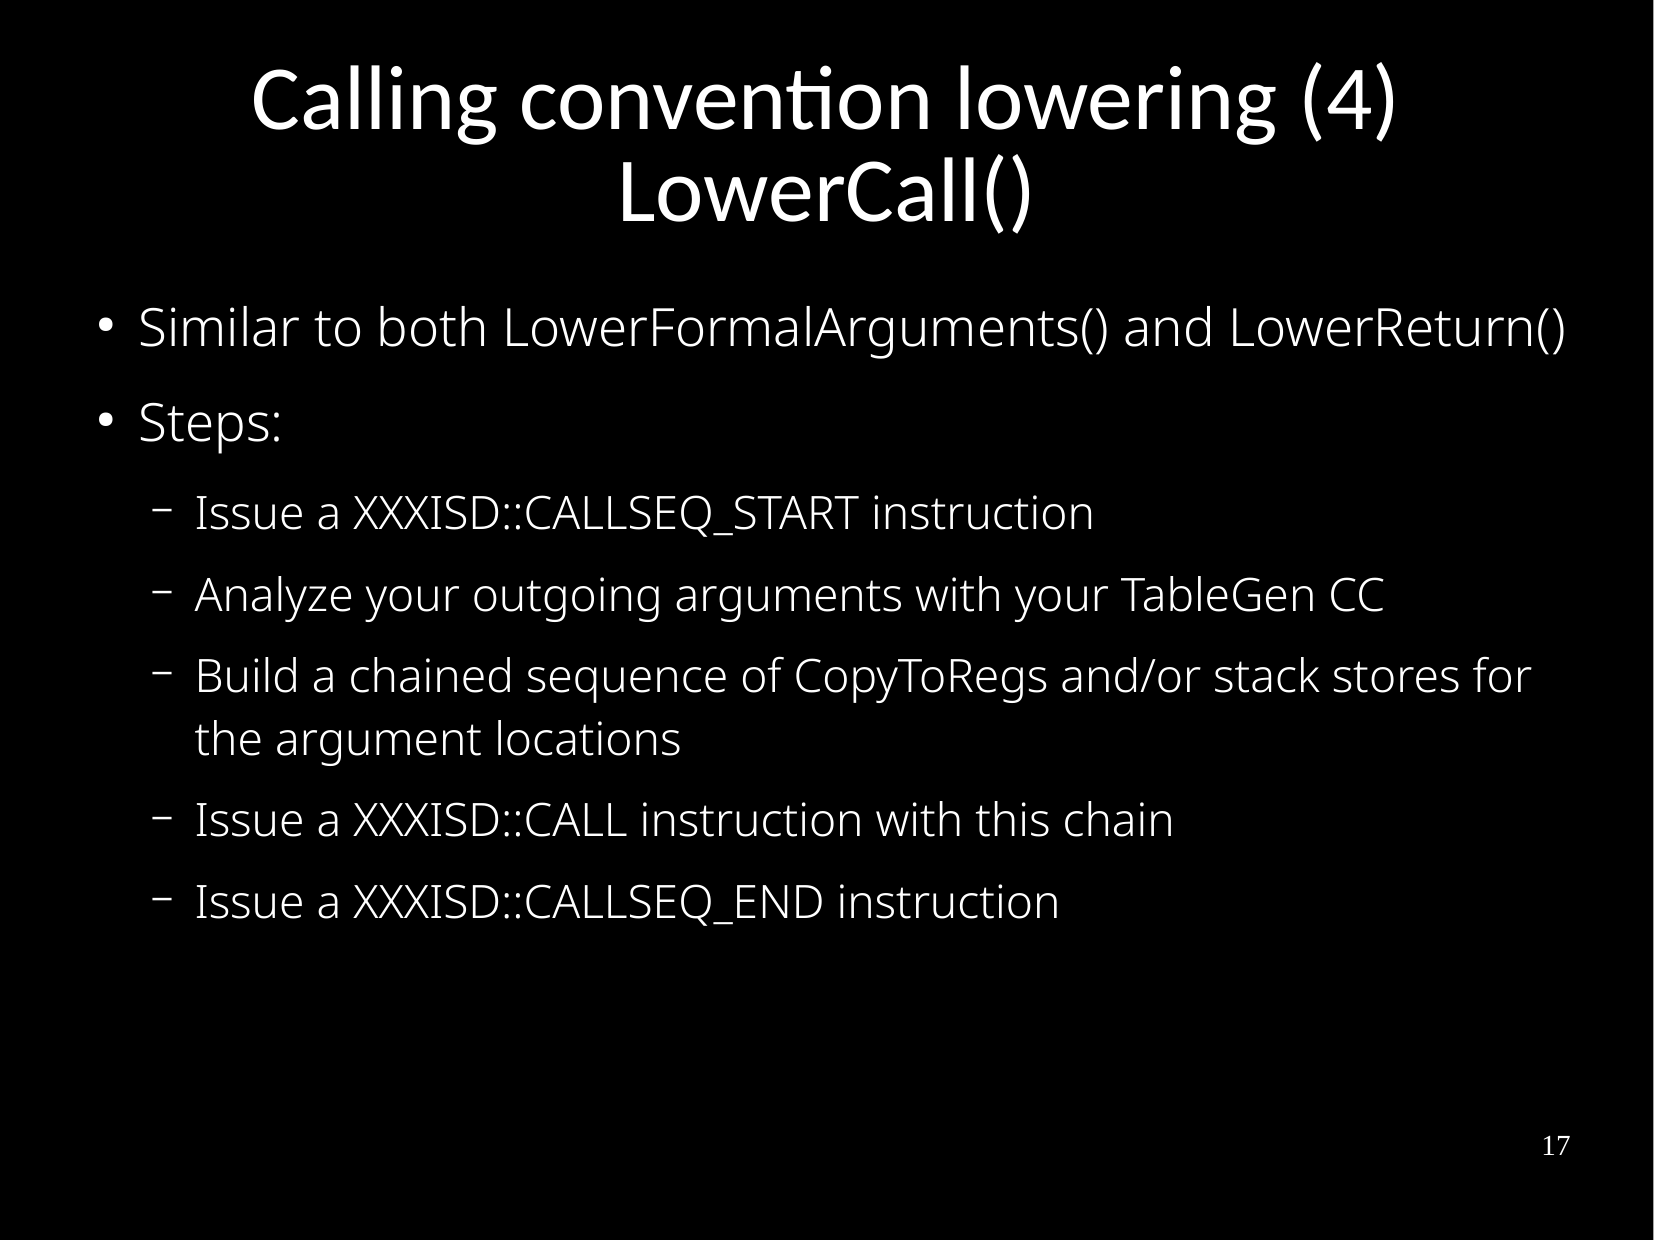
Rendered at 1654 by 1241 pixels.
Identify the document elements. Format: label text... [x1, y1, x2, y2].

list Similar to both LowerFormalArguments() and LowerReturn() Steps: Issue a XXXISD::CALLSEQ_START instruction Analyze your outgoing arguments with your TableGen CC Build a chained sequence of CopyToRegs and/or stack stores for the argument locations Issue a XXXISD::CALL instruction with this chain Issue a XXXISD::CALLSEQ_END instruction [82, 290, 1571, 1010]
title Calling convention lowering (4) LowerCall() [82, 49, 1571, 257]
